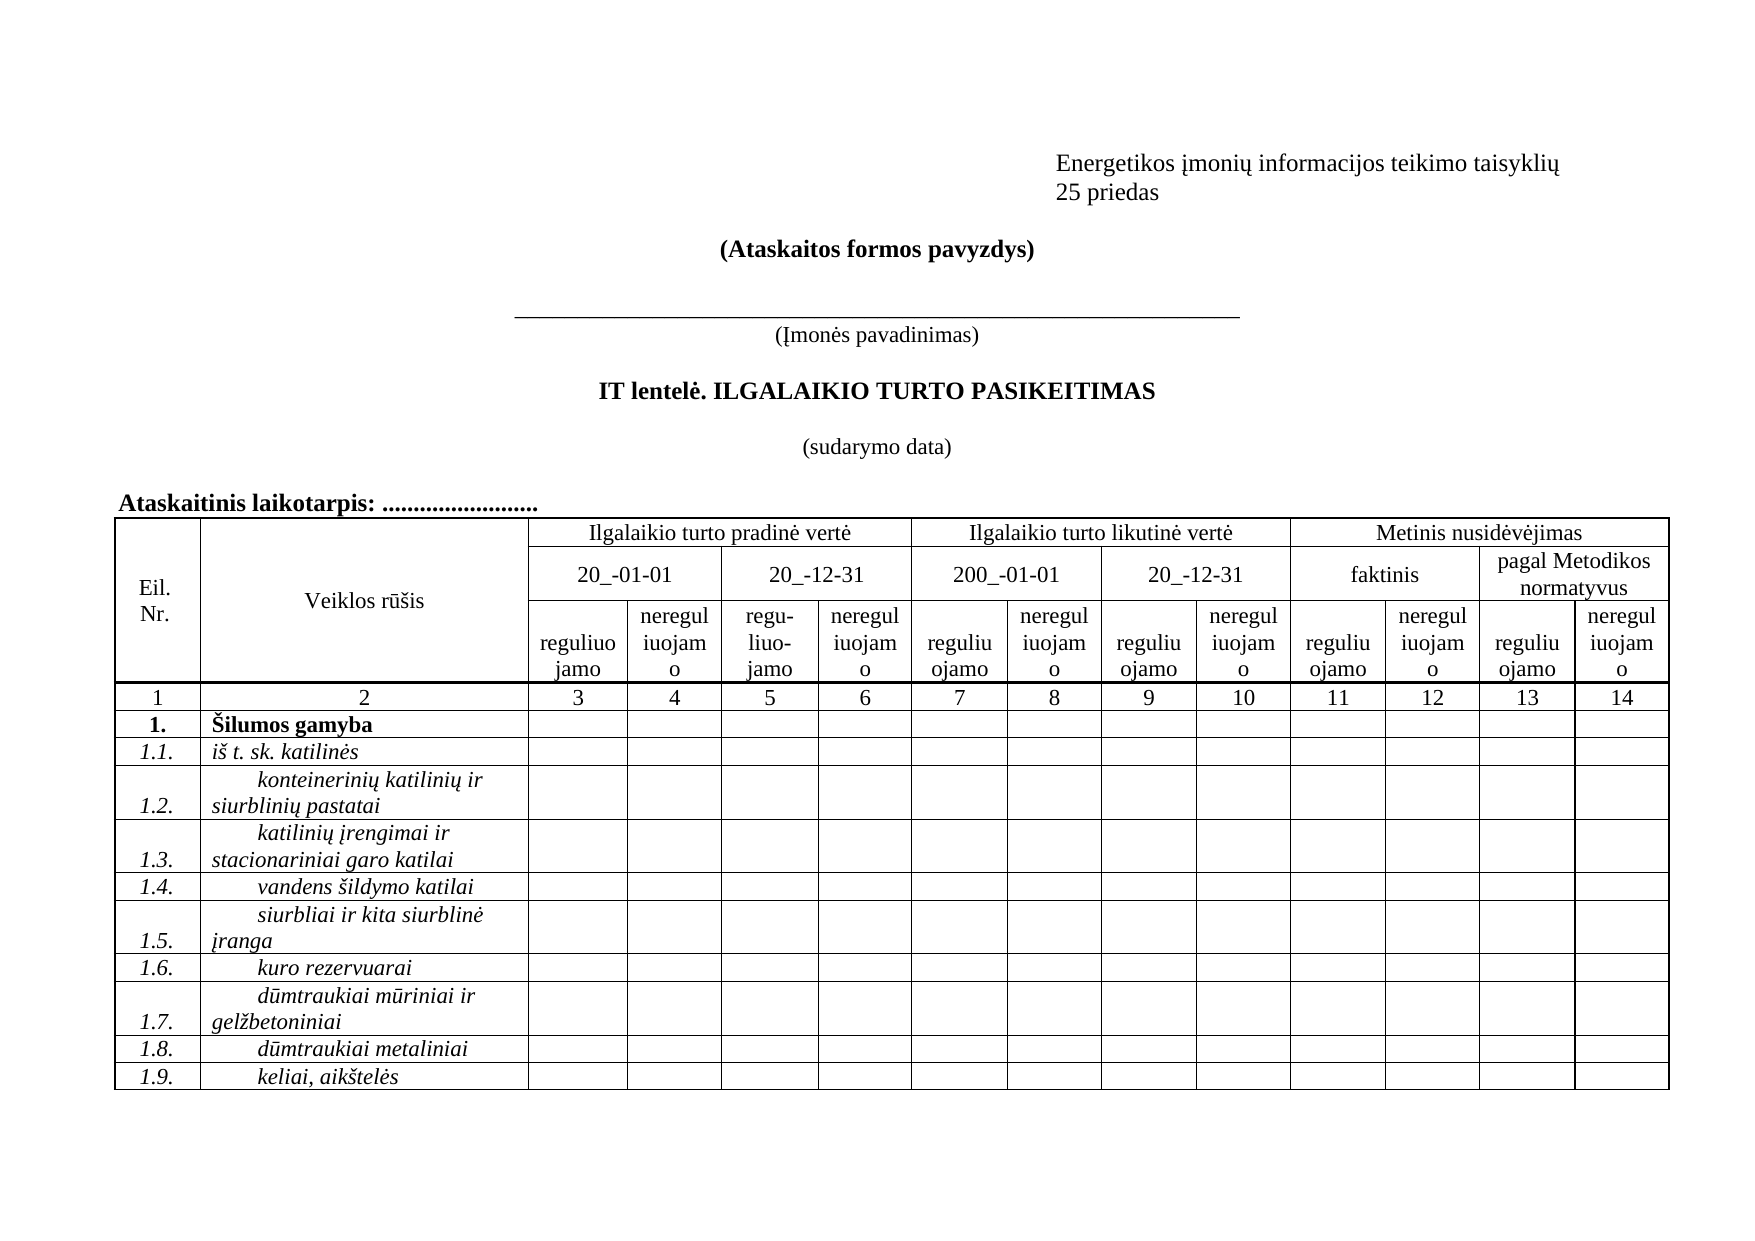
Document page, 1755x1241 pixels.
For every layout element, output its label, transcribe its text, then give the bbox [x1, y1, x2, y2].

table_cell [628, 738, 721, 765]
table_cell [1102, 982, 1196, 1034]
table_cell [1576, 1063, 1668, 1089]
table_cell [722, 820, 818, 872]
table_cell [1102, 820, 1196, 872]
table_cell 8 [1008, 684, 1101, 710]
text Ataskaitinis laikotarpis: ......................... [118, 488, 1636, 517]
table_cell regu-liuo-jamo [722, 601, 818, 681]
table_cell keliai, aikštelės [201, 1063, 528, 1089]
table_cell reguliuojamo [529, 601, 627, 681]
table_cell [722, 711, 818, 737]
table_cell [1480, 873, 1574, 899]
table_cell [628, 766, 721, 818]
table_cell [529, 954, 627, 981]
table_cell katilinių įrengimai ir stacionariniai garo katilai [201, 820, 528, 872]
table_cell dūmtraukiai metaliniai [201, 1036, 528, 1062]
table_cell konteinerinių katilinių ir siurblinių pastatai [201, 766, 528, 818]
table_header Ilgalaikio turto likutinė vertė [912, 519, 1290, 546]
table_cell [819, 954, 911, 981]
table_cell [1008, 820, 1101, 872]
table_cell [1197, 901, 1290, 953]
table_cell [1102, 766, 1196, 818]
table_cell [1386, 1036, 1479, 1062]
table_cell [1291, 738, 1385, 765]
table_cell [1197, 1036, 1290, 1062]
table_cell 13 [1480, 684, 1574, 710]
table_cell [628, 711, 721, 737]
table_cell [628, 820, 721, 872]
table_cell [1480, 711, 1574, 737]
table_cell siurbliai ir kita siurblinė įranga [201, 901, 528, 953]
table_cell [1576, 738, 1668, 765]
table_header Eil. Nr. [116, 519, 200, 681]
table_cell [1291, 1063, 1385, 1089]
table_cell kuro rezervuarai [201, 954, 528, 981]
table_cell [1386, 954, 1479, 981]
table_cell [628, 901, 721, 953]
table_cell 1.9. [116, 1063, 200, 1089]
text (Ataskaitos formos pavyzdys) [118, 234, 1636, 263]
table_cell [628, 982, 721, 1034]
table_cell 1.2. [116, 766, 200, 818]
table_cell 12 [1386, 684, 1479, 710]
table_cell [1291, 766, 1385, 818]
table_header Ilgalaikio turto pradinė vertė [529, 519, 911, 546]
table_cell nereguliuojamo [1008, 601, 1101, 681]
table_cell [912, 954, 1007, 981]
table_cell [529, 738, 627, 765]
table_cell 9 [1102, 684, 1196, 710]
table_cell [529, 982, 627, 1034]
table_cell [1102, 711, 1196, 737]
table_cell [1008, 954, 1101, 981]
table_cell 11 [1291, 684, 1385, 710]
table_cell nereguliuojamo [1386, 601, 1479, 681]
table_cell [1008, 901, 1101, 953]
table_cell [1102, 738, 1196, 765]
table_cell [722, 1036, 818, 1062]
table_cell [529, 873, 627, 899]
table_cell [1197, 954, 1290, 981]
table_cell [722, 1063, 818, 1089]
table_cell 20_-01-01 [529, 547, 721, 600]
table_cell [912, 1036, 1007, 1062]
table_cell [1480, 1036, 1574, 1062]
table_cell 5 [722, 684, 818, 710]
table_cell [529, 766, 627, 818]
table_cell [1008, 1036, 1101, 1062]
table_cell [1197, 738, 1290, 765]
table_cell reguliuojamo [1102, 601, 1196, 681]
table_cell [722, 982, 818, 1034]
table_cell [722, 766, 818, 818]
table_cell [819, 820, 911, 872]
table_cell [1291, 901, 1385, 953]
table_cell 2 [201, 684, 528, 710]
table_cell [1480, 982, 1574, 1034]
table_cell [1576, 954, 1668, 981]
table_cell [1197, 982, 1290, 1034]
table_cell 1.6. [116, 954, 200, 981]
table_cell [1197, 873, 1290, 899]
table_cell [1291, 711, 1385, 737]
table_cell nereguliuojamo [628, 601, 721, 681]
table_cell [1480, 820, 1574, 872]
table_cell [1008, 873, 1101, 899]
table_cell [722, 873, 818, 899]
table_cell [1576, 820, 1668, 872]
table_cell [1102, 1036, 1196, 1062]
table_cell nereguliuojamo [1197, 601, 1290, 681]
table_cell reguliuojamo [912, 601, 1007, 681]
table_cell [819, 901, 911, 953]
table_cell [529, 820, 627, 872]
table_cell 14 [1576, 684, 1668, 710]
table_cell [628, 954, 721, 981]
table_cell 20_-12-31 [1102, 547, 1290, 600]
text IT lentelė. ILGALAIKIO TURTO PASIKEITIMAS [118, 376, 1636, 404]
table_cell 4 [628, 684, 721, 710]
text (Įmonės pavadinimas) [118, 321, 1636, 347]
table_cell [1102, 873, 1196, 899]
table_cell [1386, 873, 1479, 899]
table_cell [628, 1036, 721, 1062]
table_cell [819, 982, 911, 1034]
table_cell [912, 982, 1007, 1034]
text __________________________________________________________ [118, 292, 1636, 321]
table_cell [912, 766, 1007, 818]
table_cell 1. [116, 711, 200, 737]
table_cell [1197, 766, 1290, 818]
table_cell [1291, 954, 1385, 981]
table_cell [912, 1063, 1007, 1089]
table_cell nereguliuojamo [819, 601, 911, 681]
table_cell [1480, 901, 1574, 953]
table_cell [722, 954, 818, 981]
table_cell faktinis [1291, 547, 1479, 600]
table_cell 3 [529, 684, 627, 710]
table_cell [722, 738, 818, 765]
table_cell [912, 820, 1007, 872]
table_header Veiklos rūšis [201, 519, 528, 681]
table_cell 1 [116, 684, 200, 710]
table_cell 1.3. [116, 820, 200, 872]
table_cell [1008, 982, 1101, 1034]
table_cell [819, 1063, 911, 1089]
table_cell [1386, 820, 1479, 872]
table_cell 10 [1197, 684, 1290, 710]
table_cell [1291, 1036, 1385, 1062]
table_cell [1576, 766, 1668, 818]
table_cell [628, 873, 721, 899]
table_cell [819, 711, 911, 737]
table_cell [1386, 738, 1479, 765]
table_cell [1576, 873, 1668, 899]
text Energetikos įmonių informacijos teikimo taisyklių [1056, 148, 1636, 177]
table_cell [1102, 954, 1196, 981]
table_cell 1.7. [116, 982, 200, 1034]
table_cell [1291, 873, 1385, 899]
table_cell [722, 901, 818, 953]
table_cell [1197, 711, 1290, 737]
table_cell [1008, 738, 1101, 765]
table_cell [529, 1063, 627, 1089]
table_cell [912, 873, 1007, 899]
table_cell [1480, 766, 1574, 818]
table_cell [1197, 820, 1290, 872]
table_cell [529, 901, 627, 953]
table_cell [1386, 766, 1479, 818]
table_cell [529, 711, 627, 737]
table_cell 1.8. [116, 1036, 200, 1062]
table_cell nereguliuojamo [1576, 601, 1668, 681]
table_cell vandens šildymo katilai [201, 873, 528, 899]
table_cell [1386, 1063, 1479, 1089]
table_cell [912, 711, 1007, 737]
table_cell 20_-12-31 [722, 547, 911, 600]
table_cell [912, 901, 1007, 953]
table_cell [1008, 711, 1101, 737]
table_cell [529, 1036, 627, 1062]
table_cell [1386, 901, 1479, 953]
table_cell [1576, 901, 1668, 953]
text 25 priedas [1056, 177, 1636, 206]
table_cell [819, 873, 911, 899]
table_cell [1386, 711, 1479, 737]
table_cell reguliuojamo [1291, 601, 1385, 681]
table_cell [628, 1063, 721, 1089]
table_cell [1480, 1063, 1574, 1089]
table_cell 7 [912, 684, 1007, 710]
table_cell [1291, 982, 1385, 1034]
table_cell [1197, 1063, 1290, 1089]
table_cell [1291, 820, 1385, 872]
table_cell pagal Metodikos normatyvus [1480, 547, 1668, 600]
table_cell reguliuojamo [1480, 601, 1574, 681]
table_cell [912, 738, 1007, 765]
table_cell [1576, 1036, 1668, 1062]
table_cell [1386, 982, 1479, 1034]
text (sudarymo data) [118, 433, 1636, 459]
table_cell Šilumos gamyba [201, 711, 528, 737]
table_cell [1102, 1063, 1196, 1089]
table_cell [819, 766, 911, 818]
table_cell [819, 1036, 911, 1062]
table_cell [1008, 1063, 1101, 1089]
table_cell [1008, 766, 1101, 818]
table_cell dūmtraukiai mūriniai ir gelžbetoniniai [201, 982, 528, 1034]
table_cell 1.5. [116, 901, 200, 953]
table_cell 6 [819, 684, 911, 710]
table_cell 200_-01-01 [912, 547, 1101, 600]
table_cell [1480, 738, 1574, 765]
table_cell [1480, 954, 1574, 981]
table_cell 1.1. [116, 738, 200, 765]
table_cell 1.4. [116, 873, 200, 899]
table_header Metinis nusidėvėjimas [1291, 519, 1668, 546]
table_cell [1576, 982, 1668, 1034]
table_cell [1576, 711, 1668, 737]
table_cell [819, 738, 911, 765]
table_cell iš t. sk. katilinės [201, 738, 528, 765]
table_cell [1102, 901, 1196, 953]
